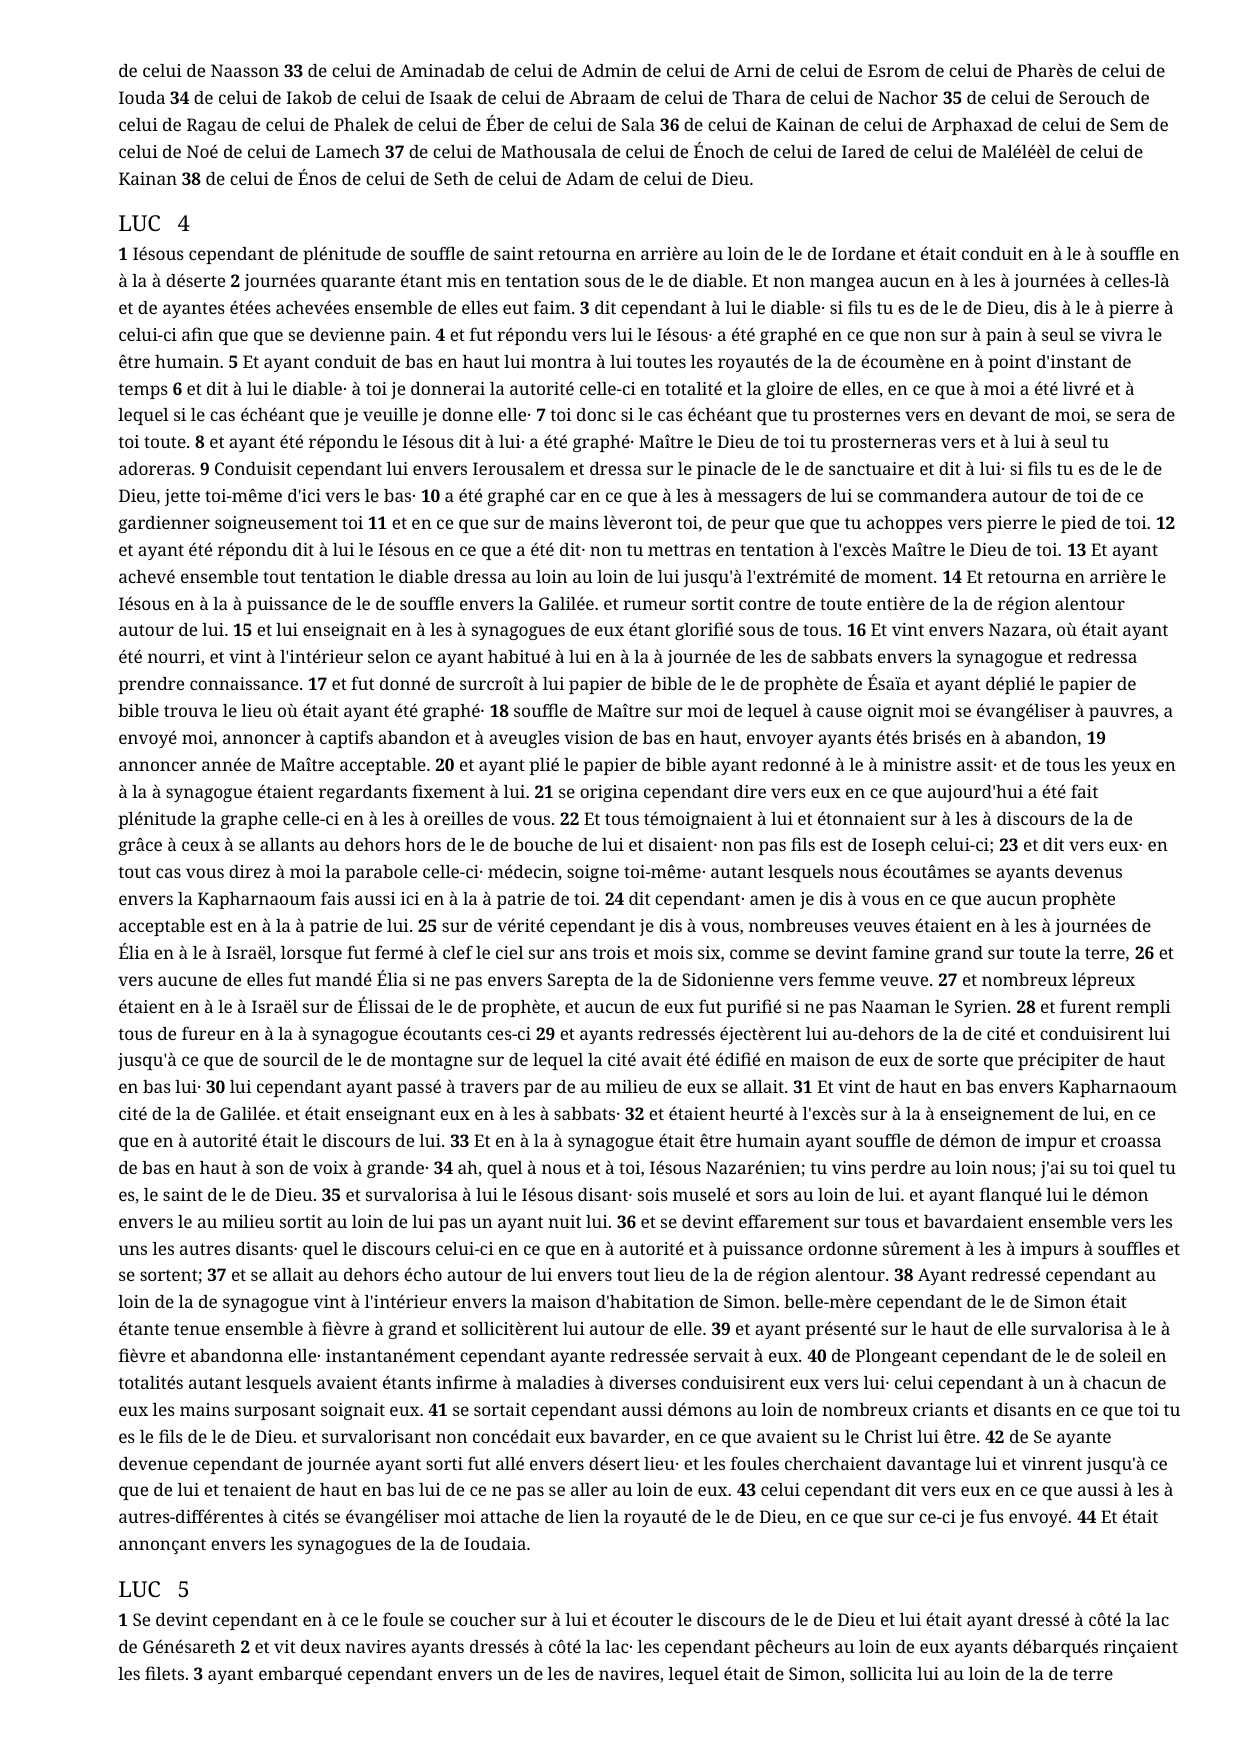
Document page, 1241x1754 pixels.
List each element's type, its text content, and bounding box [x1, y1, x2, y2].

text LUC 4 [118, 208, 1181, 238]
text de celui de Naasson 33 de celui de Aminadab de celui de Admin de celui de Arni de celui de Esrom de celui de Pharès de celui de Iouda 34 de celui de Iakob de celui de Isaak de celui de Abraam de celui de Thara de celui de Nachor 35 de celui de Serouch de celui de Ragau de celui de Phalek de celui de Éber de celui de Sala 36 de celui de Kainan de celui de Arphaxad de celui de Sem de celui de Noé de celui de Lamech 37 de celui de Mathousala de celui de Énoch de celui de Iared de celui de Maléléèl de celui de Kainan 38 de celui de Énos de celui de Seth de celui de Adam de celui de Dieu. [118, 59, 1181, 190]
text LUC 5 [118, 1574, 1181, 1603]
text 1 Se devint cependant en à ce le foule se coucher sur à lui et écouter le discours de le de Dieu et lui était ayant dressé à côté la lac de Génésareth 2 et vit deux navires ayants dressés à côté la lac· les cependant pêcheurs au loin de eux ayants débarqués rinçaient les filets. 3 ayant embarqué cependant envers un de les de navires, lequel était de Simon, sollicita lui au loin de la de terre [118, 1608, 1181, 1685]
text 1 Iésous cependant de plénitude de souffle de saint retourna en arrière au loin de le de Iordane et était conduit en à le à souffle en à la à déserte 2 journées quarante étant mis en tentation sous de le de diable. Et non mangea aucun en à les à journées à celles-là et de ayantes étées achevées ensemble de elles eut faim. 3 dit cependant à lui le diable· si fils tu es de le de Dieu, dis à le à pierre à celui-ci afin que que se devienne pain. 4 et fut répondu vers lui le Iésous· a été graphé en ce que non sur à pain à seul se vivra le être humain. 5 Et ayant conduit de bas en haut lui montra à lui toutes les royautés de la de écoumène en à point d'instant de temps 6 et dit à lui le diable· à toi je donnerai la autorité celle-ci en totalité et la gloire de elles, en ce que à moi a été livré et à lequel si le cas échéant que je veuille je donne elle· 7 toi donc si le cas échéant que tu prosternes vers en devant de moi, se sera de toi toute. 8 et ayant été répondu le Iésous dit à lui· a été graphé· Maître le Dieu de toi tu prosterneras vers et à lui à seul tu adoreras. 9 Conduisit cependant lui envers Ierousalem et dressa sur le pinacle de le de sanctuaire et dit à lui· si fils tu es de le de Dieu, jette toi-même d'ici vers le bas· 10 a été graphé car en ce que à les à messagers de lui se commandera autour de toi de ce gardienner soigneusement toi 11 et en ce que sur de mains lèveront toi, de peur que que tu achoppes vers pierre le pied de toi. 12 et ayant été répondu dit à lui le Iésous en ce que a été dit· non tu mettras en tentation à l'excès Maître le Dieu de toi. 13 Et ayant achevé ensemble tout tentation le diable dressa au loin au loin de lui jusqu'à l'extrémité de moment. 14 Et retourna en arrière le Iésous en à la à puissance de le de souffle envers la Galilée. et rumeur sortit contre de toute entière de la de région alentour autour de lui. 15 et lui enseignait en à les à synagogues de eux étant glorifié sous de tous. 16 Et vint envers Nazara, où était ayant été nourri, et vint à l'intérieur selon ce ayant habitué à lui en à la à journée de les de sabbats envers la synagogue et redressa prendre connaissance. 17 et fut donné de surcroît à lui papier de bible de le de prophète de Ésaïa et ayant déplié le papier de bible trouva le lieu où était ayant été graphé· 18 souffle de Maître sur moi de lequel à cause oignit moi se évangéliser à pauvres, a envoyé moi, annoncer à captifs abandon et à aveugles vision de bas en haut, envoyer ayants étés brisés en à abandon, 19 annoncer année de Maître acceptable. 20 et ayant plié le papier de bible ayant redonné à le à ministre assit· et de tous les yeux en à la à synagogue étaient regardants fixement à lui. 21 se origina cependant dire vers eux en ce que aujourd'hui a été fait plénitude la graphe celle-ci en à les à oreilles de vous. 22 Et tous témoignaient à lui et étonnaient sur à les à discours de la de grâce à ceux à se allants au dehors hors de le de bouche de lui et disaient· non pas fils est de Ioseph celui-ci; 23 et dit vers eux· en tout cas vous direz à moi la parabole celle-ci· médecin, soigne toi-même· autant lesquels nous écoutâmes se ayants devenus envers la Kapharnaoum fais aussi ici en à la à patrie de toi. 24 dit cependant· amen je dis à vous en ce que aucun prophète acceptable est en à la à patrie de lui. 25 sur de vérité cependant je dis à vous, nombreuses veuves étaient en à les à journées de Élia en à le à Israël, lorsque fut fermé à clef le ciel sur ans trois et mois six, comme se devint famine grand sur toute la terre, 26 et vers aucune de elles fut mandé Élia si ne pas envers Sarepta de la de Sidonienne vers femme veuve. 27 et nombreux lépreux étaient en à le à Israël sur de Élissai de le de prophète, et aucun de eux fut purifié si ne pas Naaman le Syrien. 28 et furent rempli tous de fureur en à la à synagogue écoutants ces-ci 29 et ayants redressés éjectèrent lui au-dehors de la de cité et conduisirent lui jusqu'à ce que de sourcil de le de montagne sur de lequel la cité avait été édifié en maison de eux de sorte que précipiter de haut en bas lui· 30 lui cependant ayant passé à travers par de au milieu de eux se allait. 31 Et vint de haut en bas envers Kapharnaoum cité de la de Galilée. et était enseignant eux en à les à sabbats· 32 et étaient heurté à l'excès sur à la à enseignement de lui, en ce que en à autorité était le discours de lui. 33 Et en à la à synagogue était être humain ayant souffle de démon de impur et croassa de bas en haut à son de voix à grande· 34 ah, quel à nous et à toi, Iésous Nazarénien; tu vins perdre au loin nous; j'ai su toi quel tu es, le saint de le de Dieu. 35 et survalorisa à lui le Iésous disant· sois muselé et sors au loin de lui. et ayant flanqué lui le démon envers le au milieu sortit au loin de lui pas un ayant nuit lui. 36 et se devint effarement sur tous et bavardaient ensemble vers les uns les autres disants· quel le discours celui-ci en ce que en à autorité et à puissance ordonne sûrement à les à impurs à souffles et se sortent; 37 et se allait au dehors écho autour de lui envers tout lieu de la de région alentour. 38 Ayant redressé cependant au loin de la de synagogue vint à l'intérieur envers la maison d'habitation de Simon. belle-mère cependant de le de Simon était étante tenue ensemble à fièvre à grand et sollicitèrent lui autour de elle. 39 et ayant présenté sur le haut de elle survalorisa à le à fièvre et abandonna elle· instantanément cependant ayante redressée servait à eux. 40 de Plongeant cependant de le de soleil en totalités autant lesquels avaient étants infirme à maladies à diverses conduisirent eux vers lui· celui cependant à un à chacun de eux les mains surposant soignait eux. 41 se sortait cependant aussi démons au loin de nombreux criants et disants en ce que toi tu es le fils de le de Dieu. et survalorisant non concédait eux bavarder, en ce que avaient su le Christ lui être. 42 de Se ayante devenue cependant de journée ayant sorti fut allé envers désert lieu· et les foules cherchaient davantage lui et vinrent jusqu'à ce que de lui et tenaient de haut en bas lui de ce ne pas se aller au loin de eux. 43 celui cependant dit vers eux en ce que aussi à les à autres-différentes à cités se évangéliser moi attache de lien la royauté de le de Dieu, en ce que sur ce-ci je fus envoyé. 44 Et était annonçant envers les synagogues de la de Ioudaia. [118, 242, 1181, 1556]
